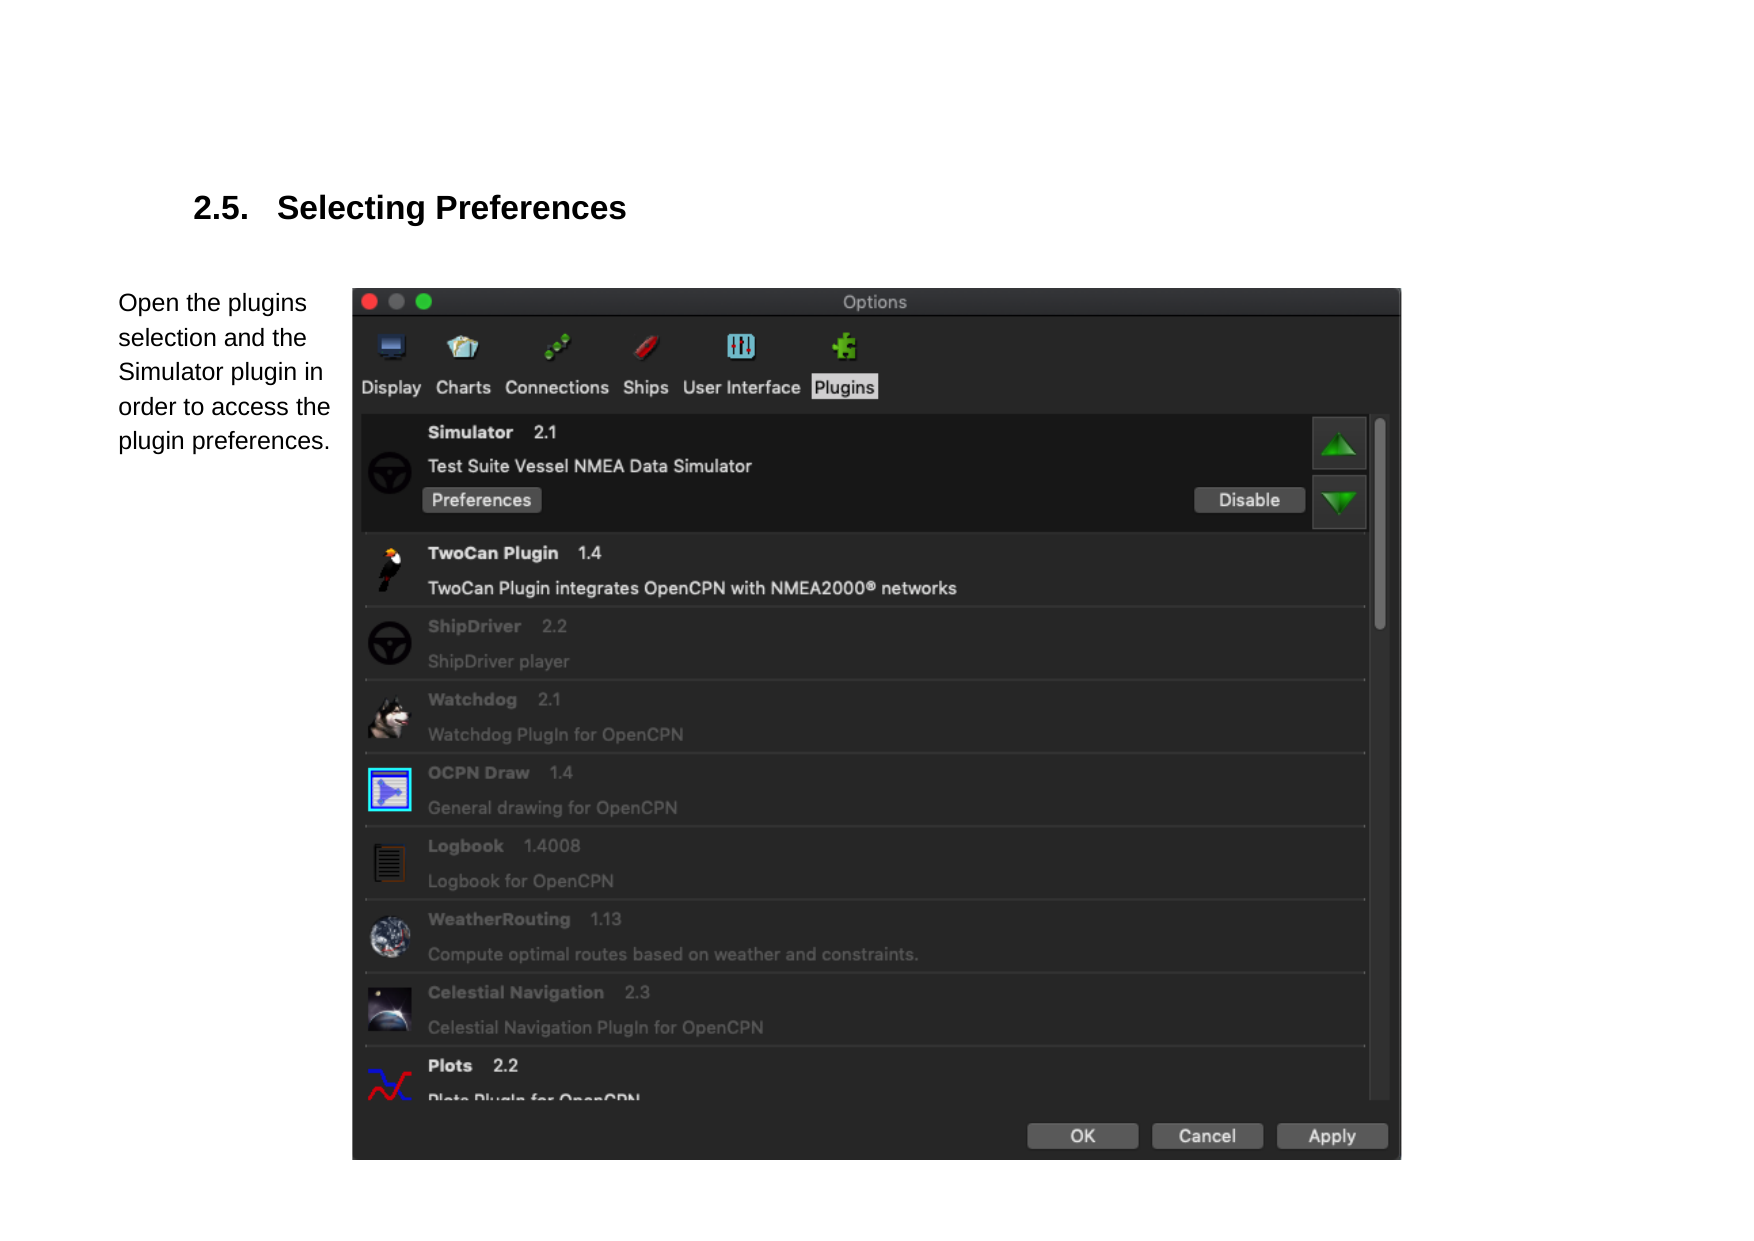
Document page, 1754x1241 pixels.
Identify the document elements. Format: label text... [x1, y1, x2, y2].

text [1402, 288, 1636, 455]
text Open the plugins selection and the Simulator plugin in order to access the plugin preferences. [118, 288, 352, 455]
subtitle Selecting Preferences [193, 188, 1636, 227]
picture [352, 288, 1402, 1160]
